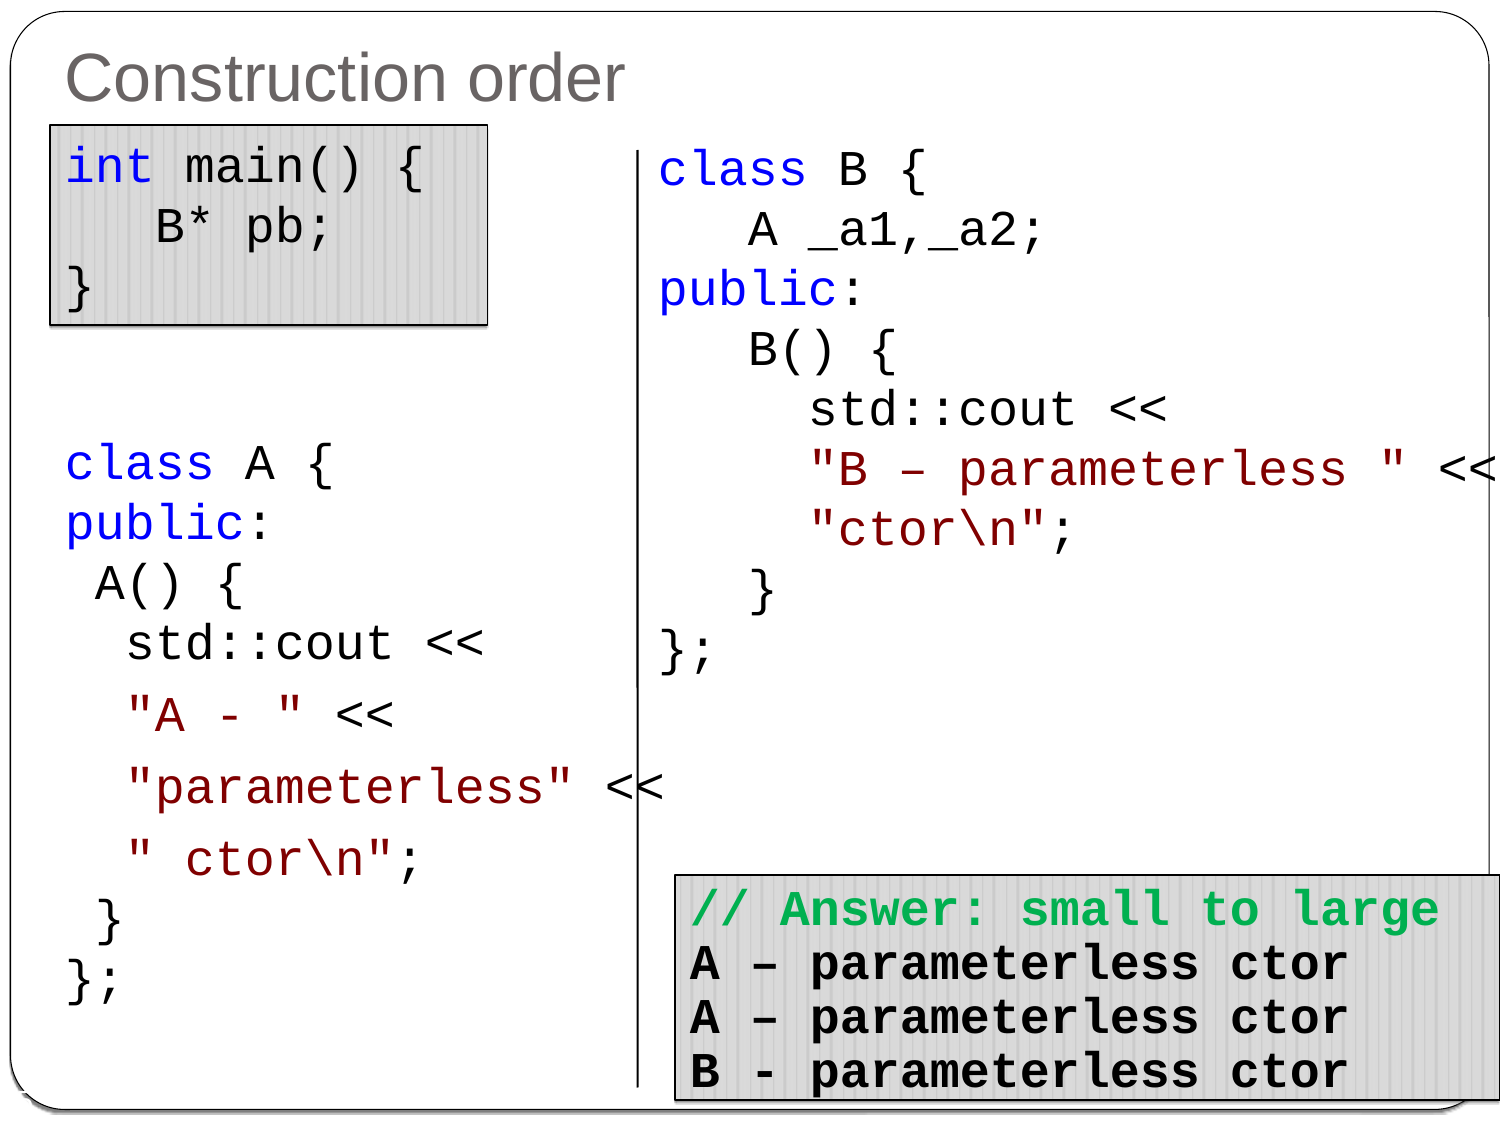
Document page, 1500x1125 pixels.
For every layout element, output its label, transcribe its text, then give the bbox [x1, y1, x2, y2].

list class A { public: A() { std::cout << "A - " << "parameterless" << " ctor\n"; } }; [50, 350, 1500, 1113]
text_box int main() { B* pb; } [49, 125, 488, 325]
slide_number [0, 1074, 50, 1125]
text_box // Answer: small to large A – parameterless ctor A – parameterless ctor B - parameterless ctor [674, 874, 1500, 1100]
title Construction order [50, 24, 1450, 130]
text_box class B { A _a1,_a2; public: B() { std::cout << "B – parameterless " << "ctor\n"; } }; [627, 112, 1500, 698]
